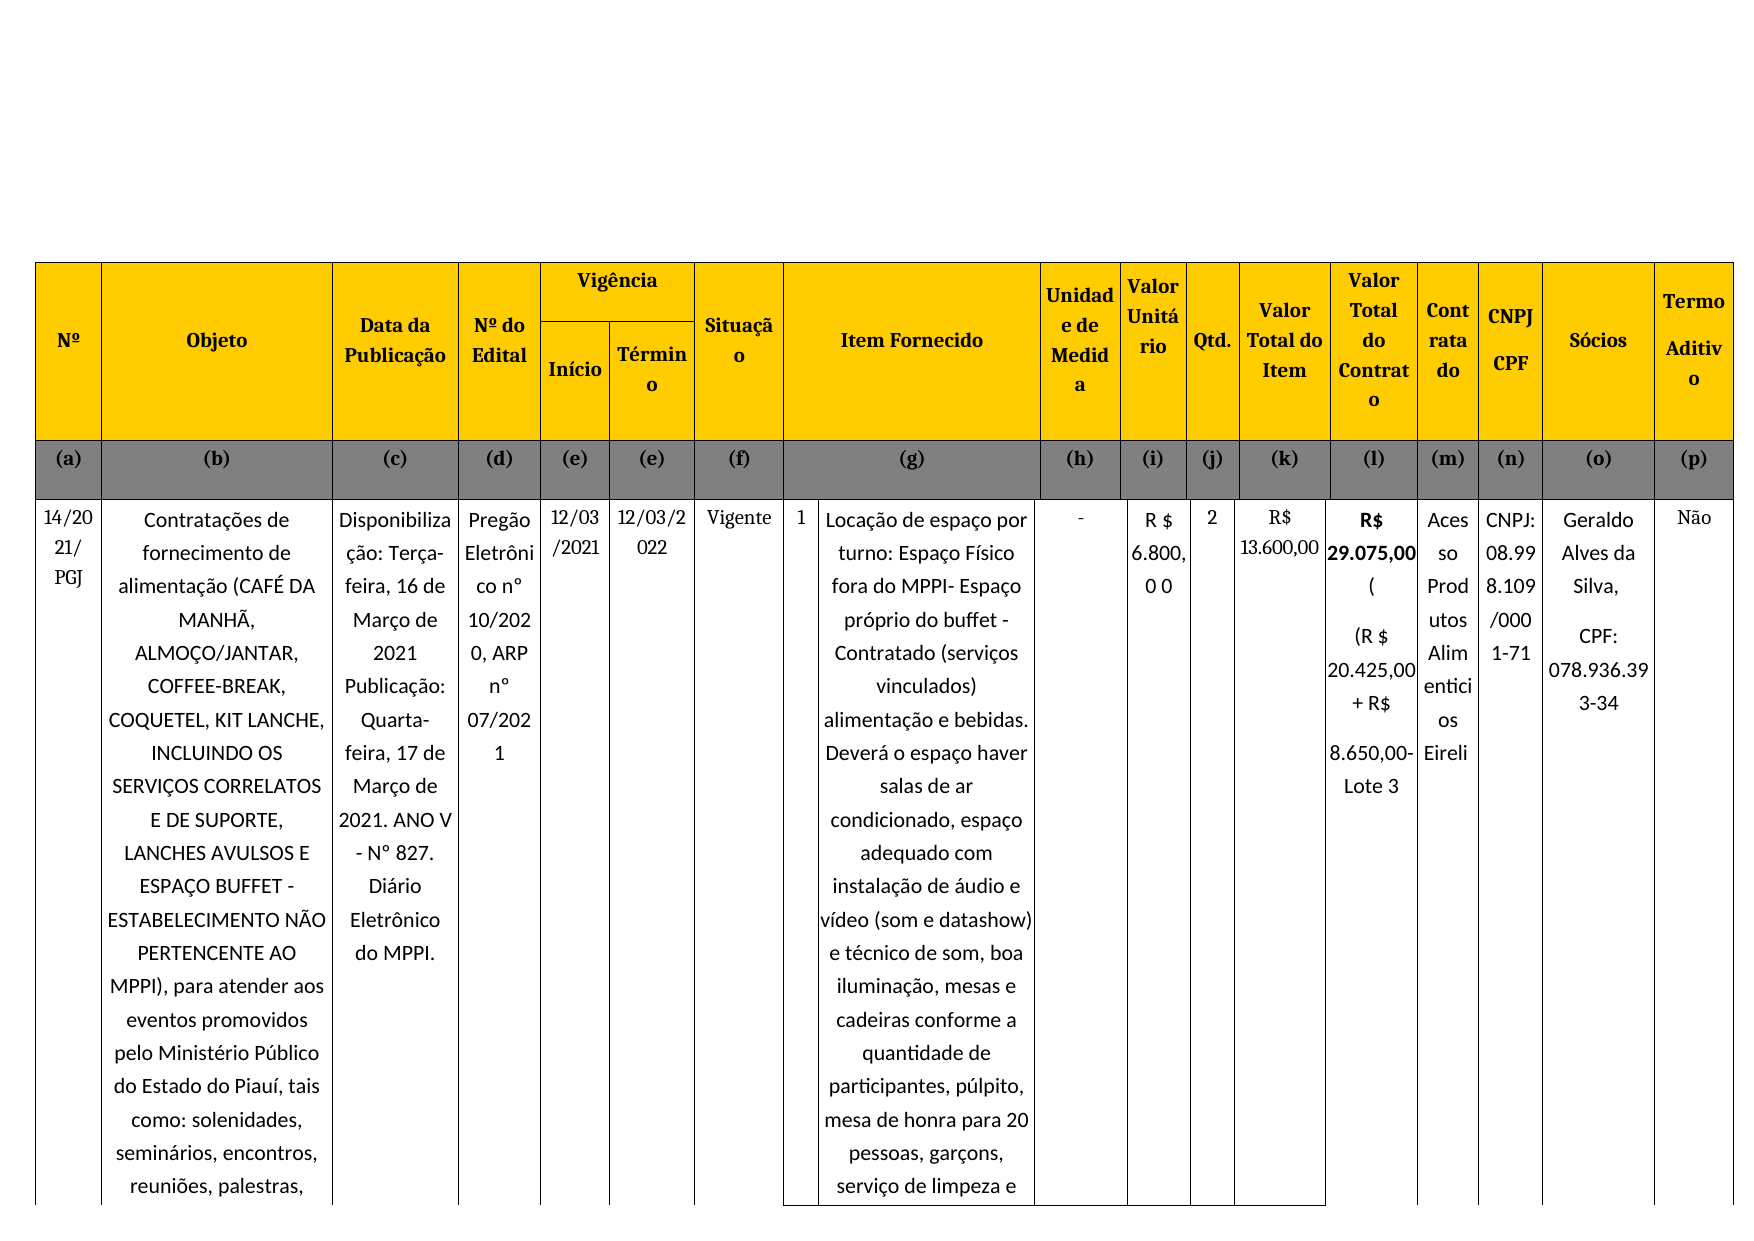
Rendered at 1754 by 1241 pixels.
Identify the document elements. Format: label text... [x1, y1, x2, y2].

table_cell - [1035, 500, 1127, 1205]
table_header Termo Aditivo [1655, 263, 1733, 440]
table_cell CNPJ:08.998.109/0001-71 [1479, 500, 1542, 1205]
table_header Situação [695, 263, 783, 440]
table_cell Pregão Eletrônico nº 10/2020, ARP nº 07/2021 [459, 500, 540, 1205]
table_cell R$ 29.075,00( (R $ 20.425,00 + R$ 8.650,00-Lote 3 [1326, 500, 1417, 1205]
table_header Data da Publicação [333, 263, 458, 440]
table_cell (f) [695, 441, 783, 499]
table_cell Término [610, 322, 694, 440]
table_header Valor Total do Contrato [1331, 263, 1417, 440]
table_cell Contratações de fornecimento de alimentação (CAFÉ DA MANHÃ, ALMOÇO/JANTAR, COFFEE-BREAK, COQUETEL, KIT LANCHE, INCLUINDO OS SERVIÇOS CORRELATOS E DE SUPORTE, LANCHES AVULSOS E ESPAÇO BUFFET - ESTABELECIMENTO NÃO PERTENCENTE AO MPPI), para atender aos eventos promovidos pelo Ministério Público do Estado do Piauí, tais como: solenidades, seminários, encontros, reuniões, palestras, [102, 500, 332, 1205]
table_cell Locação de espaço por turno: Espaço Físico fora do MPPI- Espaço próprio do buffet - Contratado (serviços vinculados) alimentação e bebidas. Deverá o espaço haver salas de ar condicionado, espaço adequado com instalação de áudio e vídeo (som e datashow) e técnico de som, boa iluminação, mesas e cadeiras conforme a quantidade de participantes, púlpito, mesa de honra para 20 pessoas, garçons, serviço de limpeza e [819, 500, 1034, 1205]
table_cell (e) [610, 441, 694, 499]
table_cell (k) [1240, 441, 1330, 499]
table_cell (n) [1479, 441, 1542, 499]
table_header Valor Total do Item [1240, 263, 1330, 440]
table_cell (j) [1187, 441, 1239, 499]
table_cell (i) [1121, 441, 1186, 499]
table_header Contratado [1418, 263, 1478, 440]
table_cell (d) [459, 441, 540, 499]
table_cell 1 [784, 500, 818, 1205]
table_cell 2 [1191, 500, 1234, 1205]
table_cell Geraldo Alves da Silva, CPF: 078.936.393-34 [1543, 500, 1654, 1205]
table_cell (e) [541, 441, 609, 499]
table_header CNPJ CPF [1479, 263, 1542, 440]
table_cell Início [541, 322, 609, 440]
table_cell R $ 6.800,0 0 [1128, 500, 1190, 1205]
table_cell R$ 13.600,00 [1235, 500, 1325, 1205]
table_cell Acesso Produtos Alimenticios Eireli [1418, 500, 1478, 1205]
table_header Nº [36, 263, 101, 440]
table_cell (l) [1331, 441, 1417, 499]
table_cell 14/2021/PGJ [36, 500, 101, 1205]
table_cell (p) [1655, 441, 1733, 499]
table_header Objeto [102, 263, 332, 440]
table_cell (o) [1543, 441, 1654, 499]
table_cell 12/03/2021 [541, 500, 609, 1205]
table_cell Disponibilização: Terça-feira, 16 de Março de 2021 Publicação: Quarta-feira, 17 de Março de 2021. ANO V - Nº 827. Diário Eletrônico do MPPI. [333, 500, 458, 1205]
table_cell (a) [36, 441, 101, 499]
table_header Sócios [1543, 263, 1654, 440]
table_header Nº do Edital [459, 263, 540, 440]
table_header Vigência [541, 263, 694, 321]
table_cell (b) [102, 441, 332, 499]
table_cell Vigente [695, 500, 783, 1205]
table_cell (c) [333, 441, 458, 499]
table_cell (g) [784, 441, 1040, 499]
table_header Item Fornecido [784, 263, 1040, 440]
table_header Unidade de Medida [1041, 263, 1120, 440]
table_header Qtd. [1187, 263, 1239, 440]
table_cell (h) [1041, 441, 1120, 499]
table_cell Não [1655, 500, 1733, 1205]
table_header Valor Unitário [1121, 263, 1186, 440]
table_cell (m) [1418, 441, 1478, 499]
table_cell 12/03/2022 [610, 500, 694, 1205]
